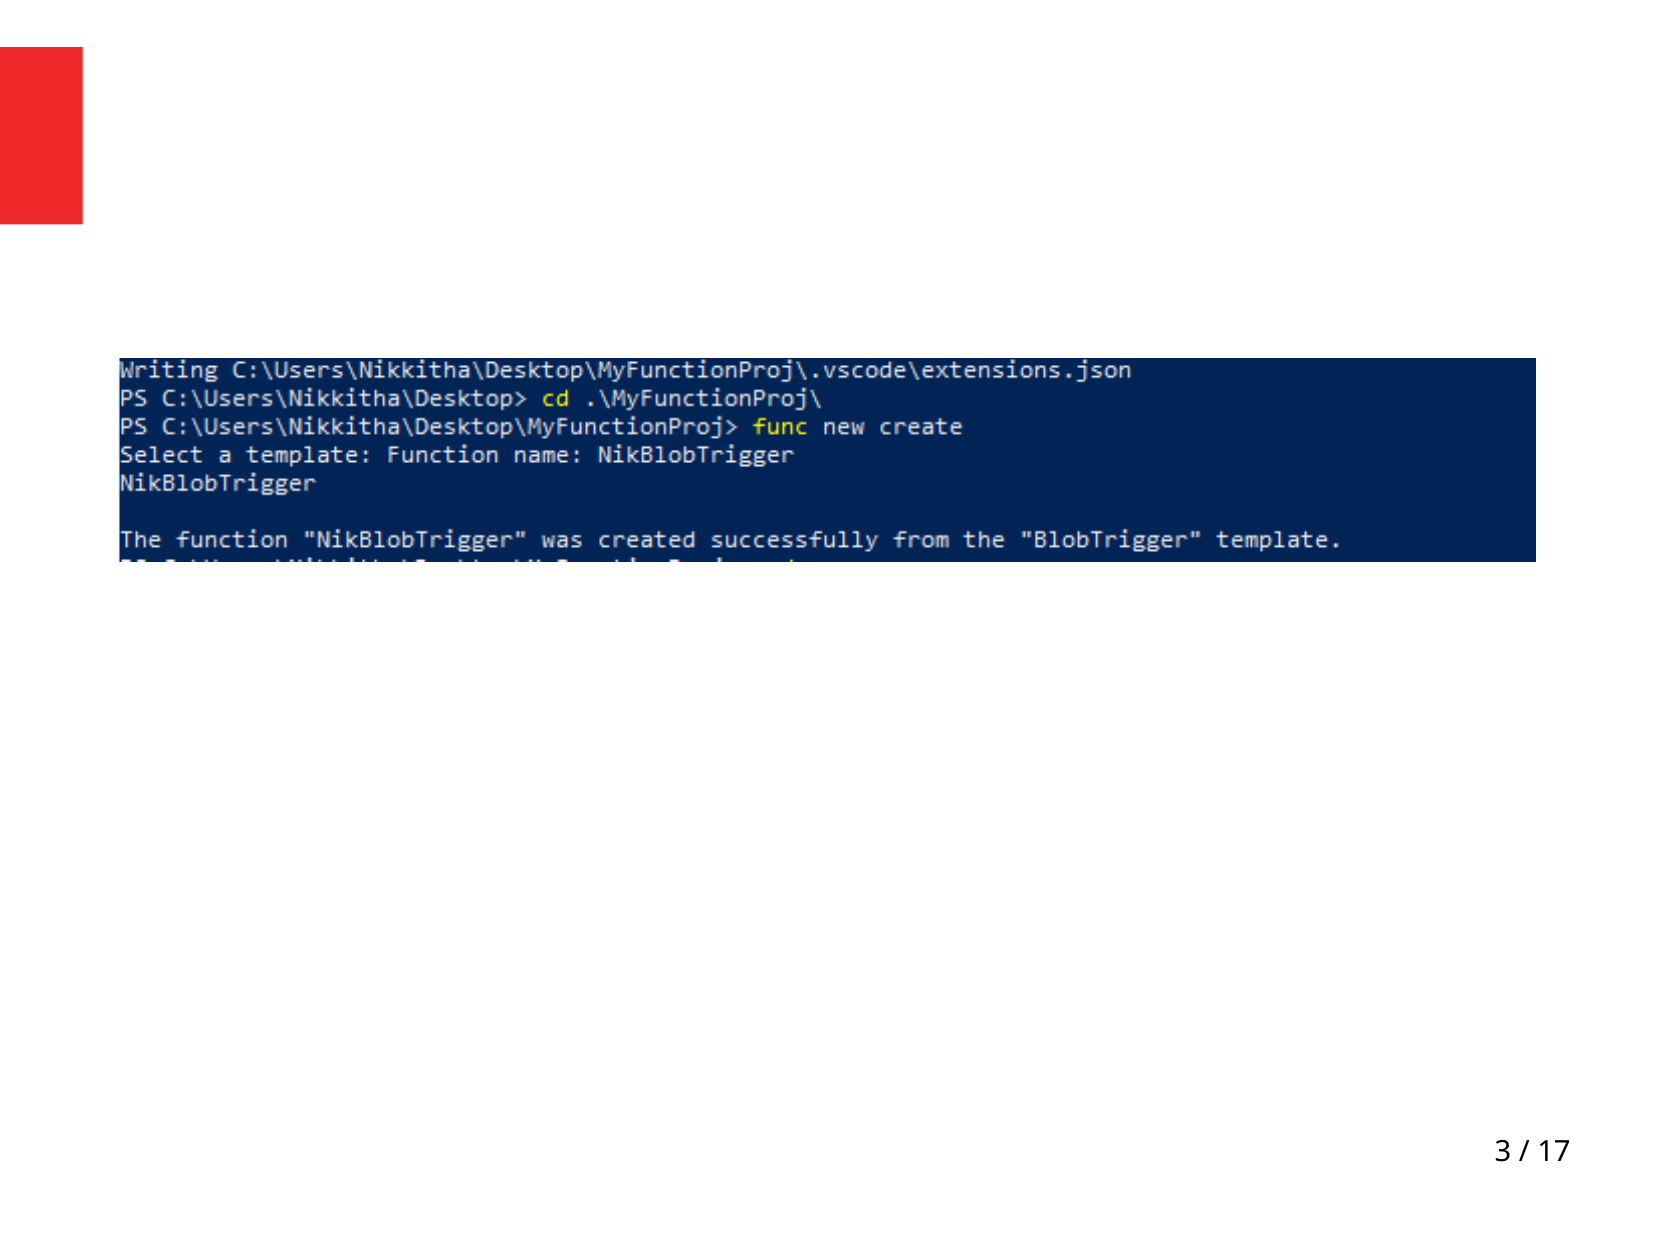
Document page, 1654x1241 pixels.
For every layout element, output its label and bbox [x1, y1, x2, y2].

picture [118, 358, 1536, 562]
